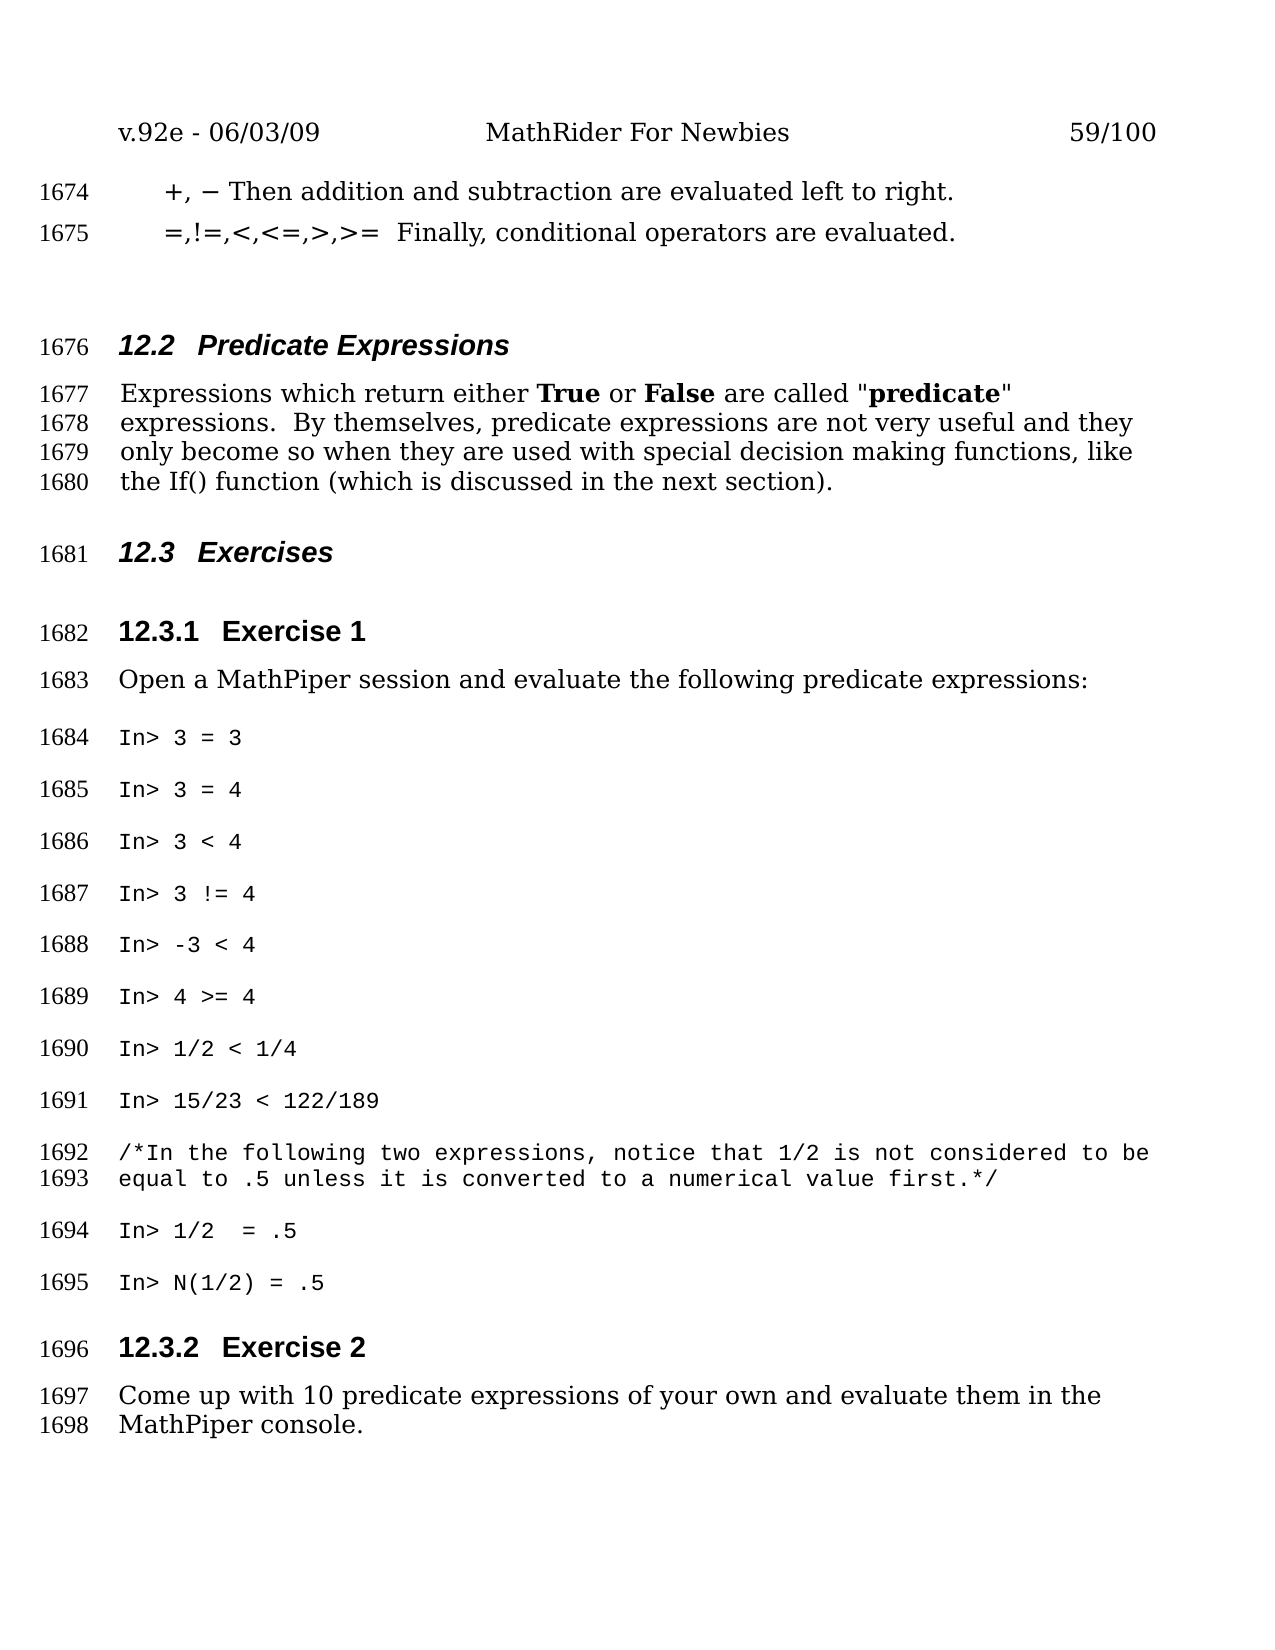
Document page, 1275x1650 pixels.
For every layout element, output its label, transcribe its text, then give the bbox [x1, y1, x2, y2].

subtitle Predicate Expressions [118, 327, 1157, 361]
text Come up with 10 predicate expressions of your own and evaluate them in the MathPiper console. [118, 1381, 1157, 1440]
text In> N(1/2) = .5 [118, 1271, 1157, 1297]
text In> 3 < 4 [118, 830, 1157, 856]
text Open a MathPiper session and evaluate the following predicate expressions: [118, 665, 1157, 694]
text In> 3 != 4 [118, 882, 1157, 908]
text In> 3 = 3 [118, 726, 1157, 752]
text In> 15/23 < 122/189 [118, 1089, 1157, 1115]
text In> 1/2 < 1/4 [118, 1037, 1157, 1063]
subtitle Exercise 1 [118, 613, 1157, 647]
subtitle Exercises [118, 535, 1157, 568]
subtitle Exercise 2 [118, 1330, 1157, 1363]
text In> -3 < 4 [118, 934, 1157, 960]
text In> 1/2 = .5 [118, 1219, 1157, 1245]
text In> 3 = 4 [118, 778, 1157, 804]
text +, − Then addition and subtraction are evaluated left to right. [163, 177, 1157, 206]
text =,!=,<,<=,>,>= Finally, conditional operators are evaluated. [163, 218, 1157, 247]
text /*In the following two expressions, notice that 1/2 is not considered to be equal to .5 unless it is converted to a numerical value first.*/ [118, 1141, 1157, 1193]
text Expressions which return either True or False are called "predicate" expressions. By themselves, predicate expressions are not very useful and they only become so when they are used with special decision making functions, like the If() function (which is discussed in the next section). [120, 379, 1157, 496]
text In> 4 >= 4 [118, 986, 1157, 1012]
